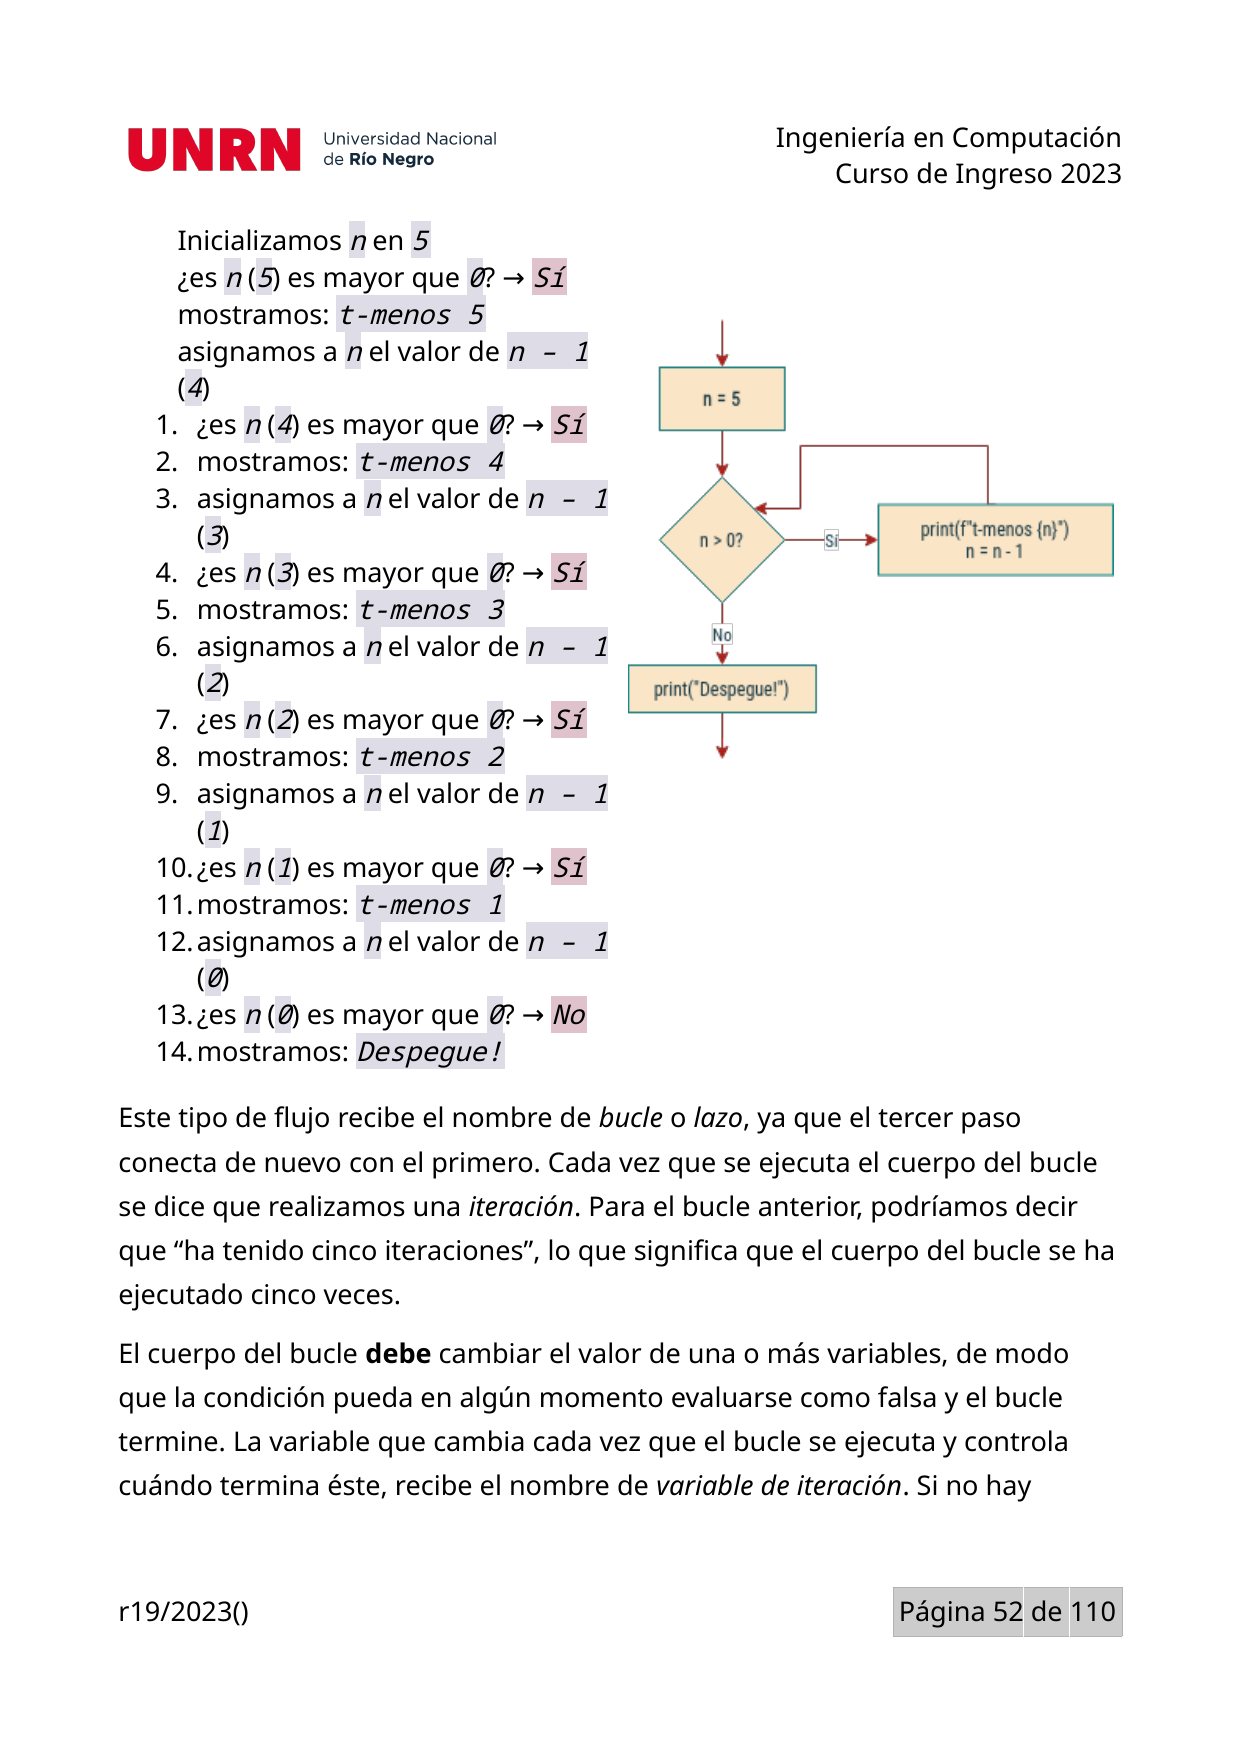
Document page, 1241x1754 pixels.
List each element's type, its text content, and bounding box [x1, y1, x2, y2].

picture [118, 118, 505, 180]
table_header [620, 221, 1122, 1087]
picture [628, 310, 1114, 773]
text El cuerpo del bucle debe cambiar el valor de una o más variables, de modo que la condición pueda en algún momento evaluarse como falsa y el bucle termine. La variable que cambia cada vez que el bucle se ejecuta y controla cuándo termina éste, recibe el nombre de variable de iteración. Si no hay [118, 1334, 1122, 1504]
text Este tipo de flujo recibe el nombre de bucle o lazo, ya que el tercer paso conecta de nuevo con el primero. Cada vez que se ejecuta el cuerpo del bucle se dice que realizamos una iteración. Para el bucle anterior, podríamos decir que “ha tenido cinco iteraciones”, lo que significa que el cuerpo del bucle se ha ejecutado cinco veces. [118, 1099, 1122, 1312]
table_header Inicializamos n en 5 ¿es n (5) es mayor que 0? → Sí mostramos: t-menos 5 asignamos a n el valor de n – 1 (4) ¿es n (4) es mayor que 0? → Sí mostramos: t-menos 4 asignamos a n el valor de n – 1 (3) ¿es n (3) es mayor que 0? → Sí mostramos: t-menos 3 asignamos a n el valor de n – 1 (2) ¿es n (2) es mayor que 0? → Sí mostramos: t-menos 2 asignamos a n el valor de n – 1 (1) ¿es n (1) es mayor que 0? → Sí mostramos: t-menos 1 asignamos a n el valor de n – 1 (0) ¿es n (0) es mayor que 0? → No mostramos: Despegue! [118, 221, 620, 1087]
